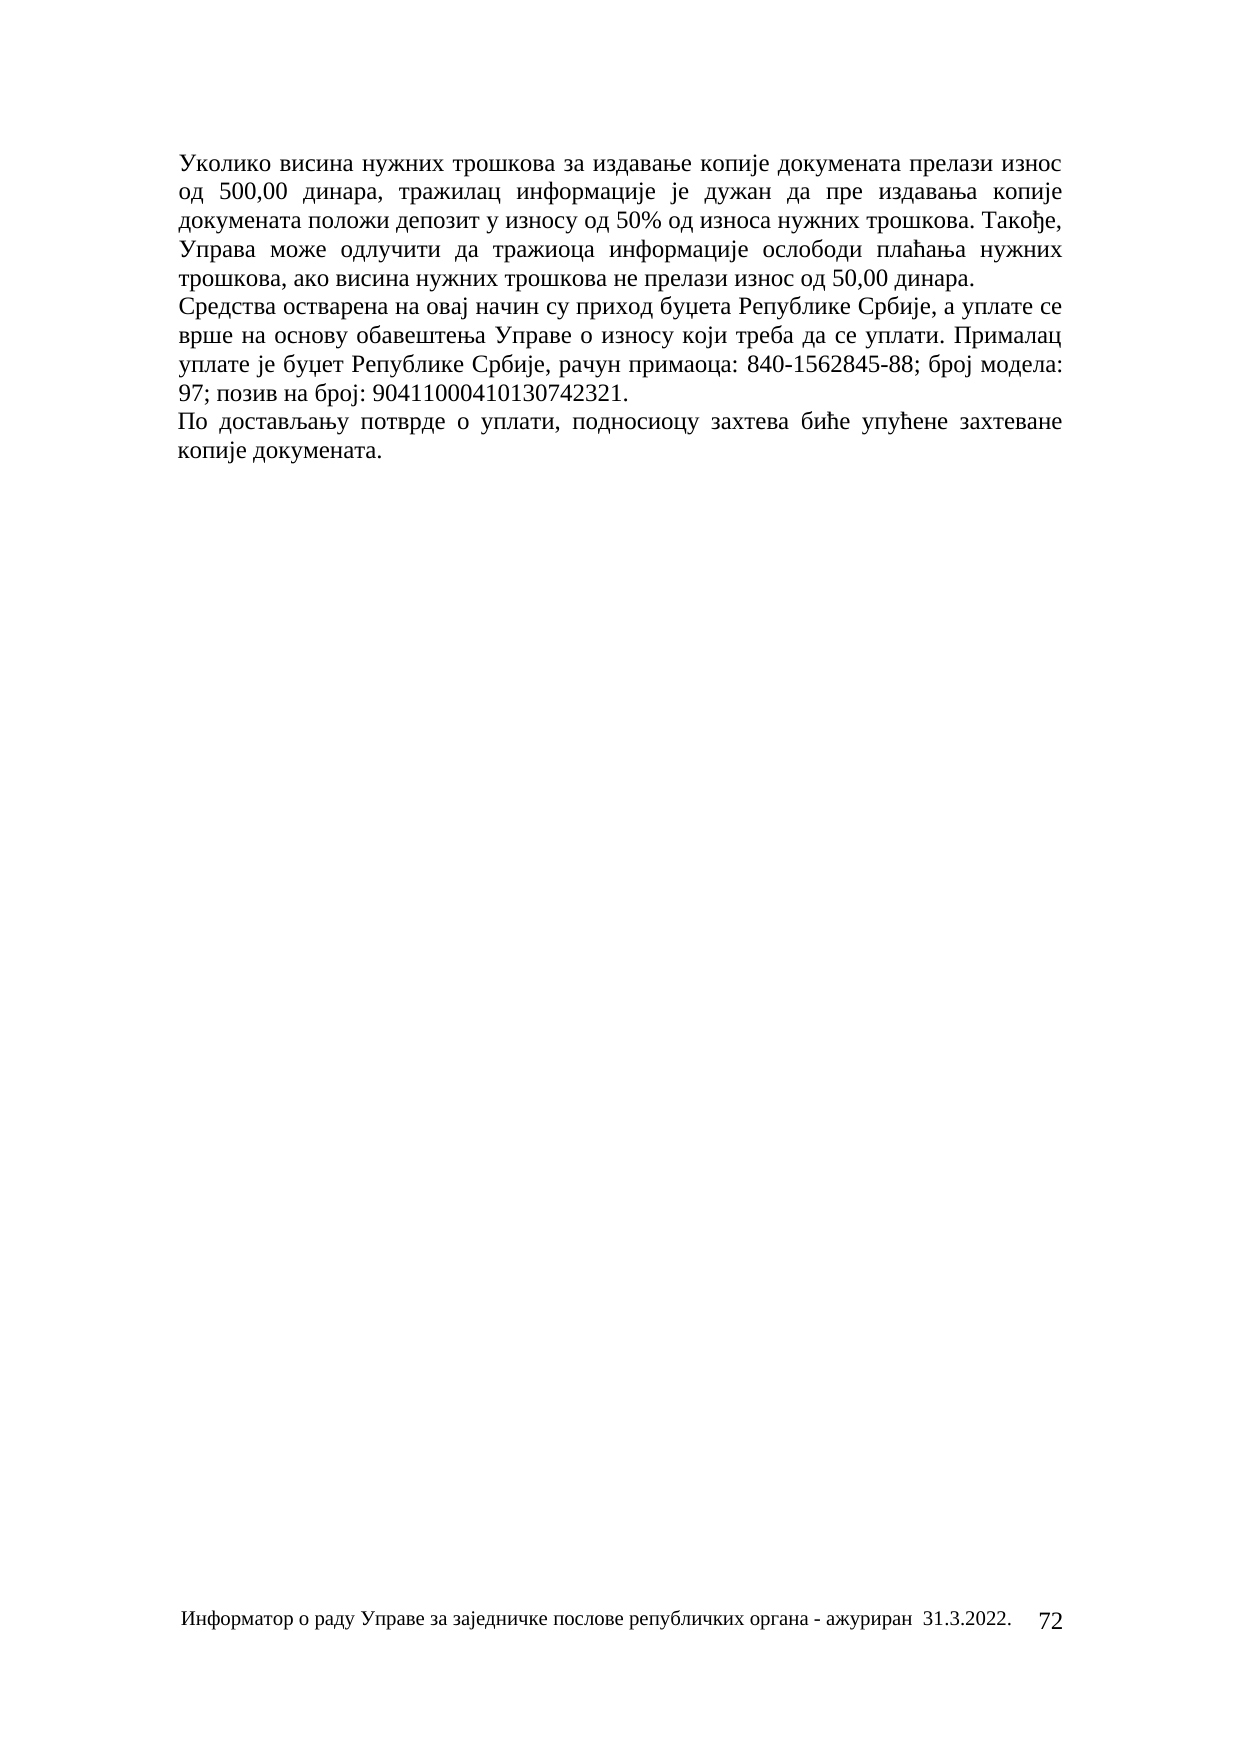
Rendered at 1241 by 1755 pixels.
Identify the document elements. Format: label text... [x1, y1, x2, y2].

text По достављању потврде о уплати, подносиоцу захтева биће упућене захтеване копије докумената. [177, 406, 1063, 464]
text Уколико висина нужних трошкова за издавање копије докумената прелази износ од 500,00 динара, тражилац информације је дужан да пре издавања копије докумената положи депозит у износу од 50% од износа нужних трошкова. Такође, Управа може одлучити да тражиоца информације ослободи плаћања нужних трошкова, ако висина нужних трошкова не прелази износ од 50,00 динара. [178, 148, 1063, 291]
text Средства остварена на овај начин су приход буџета Републике Србије, а уплате се врше на основу обавештења Управе о износу који треба да се уплати. Прималац уплате је буџет Републике Србије, рачун примаоца: 840-1562845-88; број модела: 97; позив на број: 90411000410130742321. [178, 291, 1063, 406]
